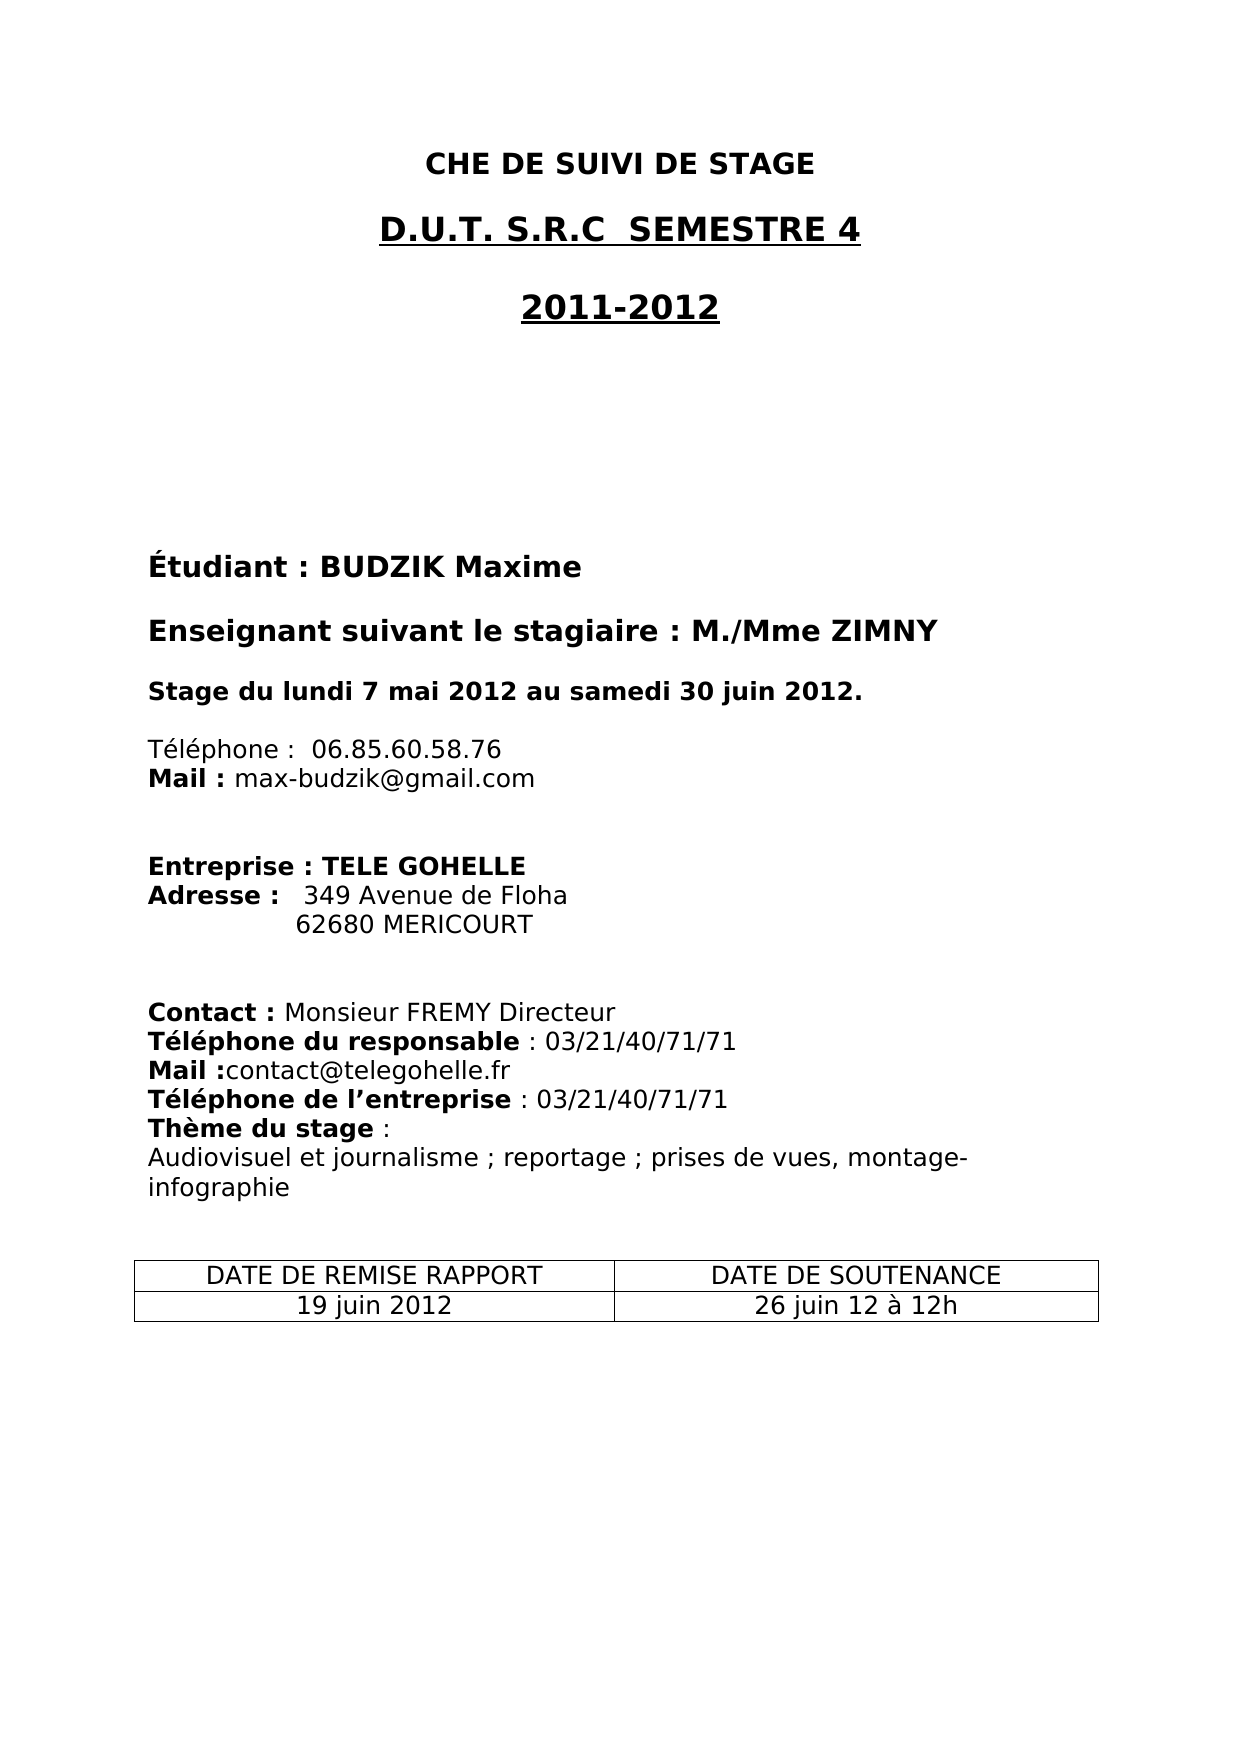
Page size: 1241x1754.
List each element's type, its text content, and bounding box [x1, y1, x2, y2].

text Téléphone : 06.85.60.58.76 [148, 735, 1093, 764]
text Adresse : 349 Avenue de Floha [148, 881, 1093, 910]
text Contact : Monsieur FREMY Directeur [148, 998, 1093, 1027]
text Téléphone du responsable : 03/21/40/71/71 [148, 1027, 1093, 1056]
text Téléphone de l’entreprise : 03/21/40/71/71 [148, 1085, 1093, 1114]
text Audiovisuel et journalisme ; reportage ; prises de vues, montage-infographie [148, 1144, 1093, 1202]
text Stage du lundi 7 mai 2012 au samedi 30 juin 2012. [148, 677, 1093, 706]
text CHE DE SUIVI DE STAGE [148, 148, 1093, 182]
text 2011-2012 [148, 288, 1093, 327]
text Thème du stage : [148, 1114, 1093, 1144]
text Enseignant suivant le stagiaire : M./Mme ZIMNY [148, 614, 1093, 648]
text Entreprise : TELE GOHELLE [148, 852, 1093, 881]
text Étudiant : BUDZIK Maxime [148, 551, 1093, 585]
table_cell 26 juin 12 à 12h [615, 1292, 1098, 1321]
table_cell 19 juin 2012 [135, 1292, 614, 1321]
text Mail :contact@telegohelle.fr [148, 1056, 1093, 1085]
text 62680 MERICOURT [148, 910, 1093, 939]
table_header DATE DE REMISE RAPPORT [135, 1261, 614, 1291]
text Mail : max-budzik@gmail.com [148, 764, 1093, 794]
text D.U.T. S.R.C SEMESTRE 4 [148, 211, 1093, 249]
table_header DATE DE SOUTENANCE [615, 1261, 1098, 1291]
